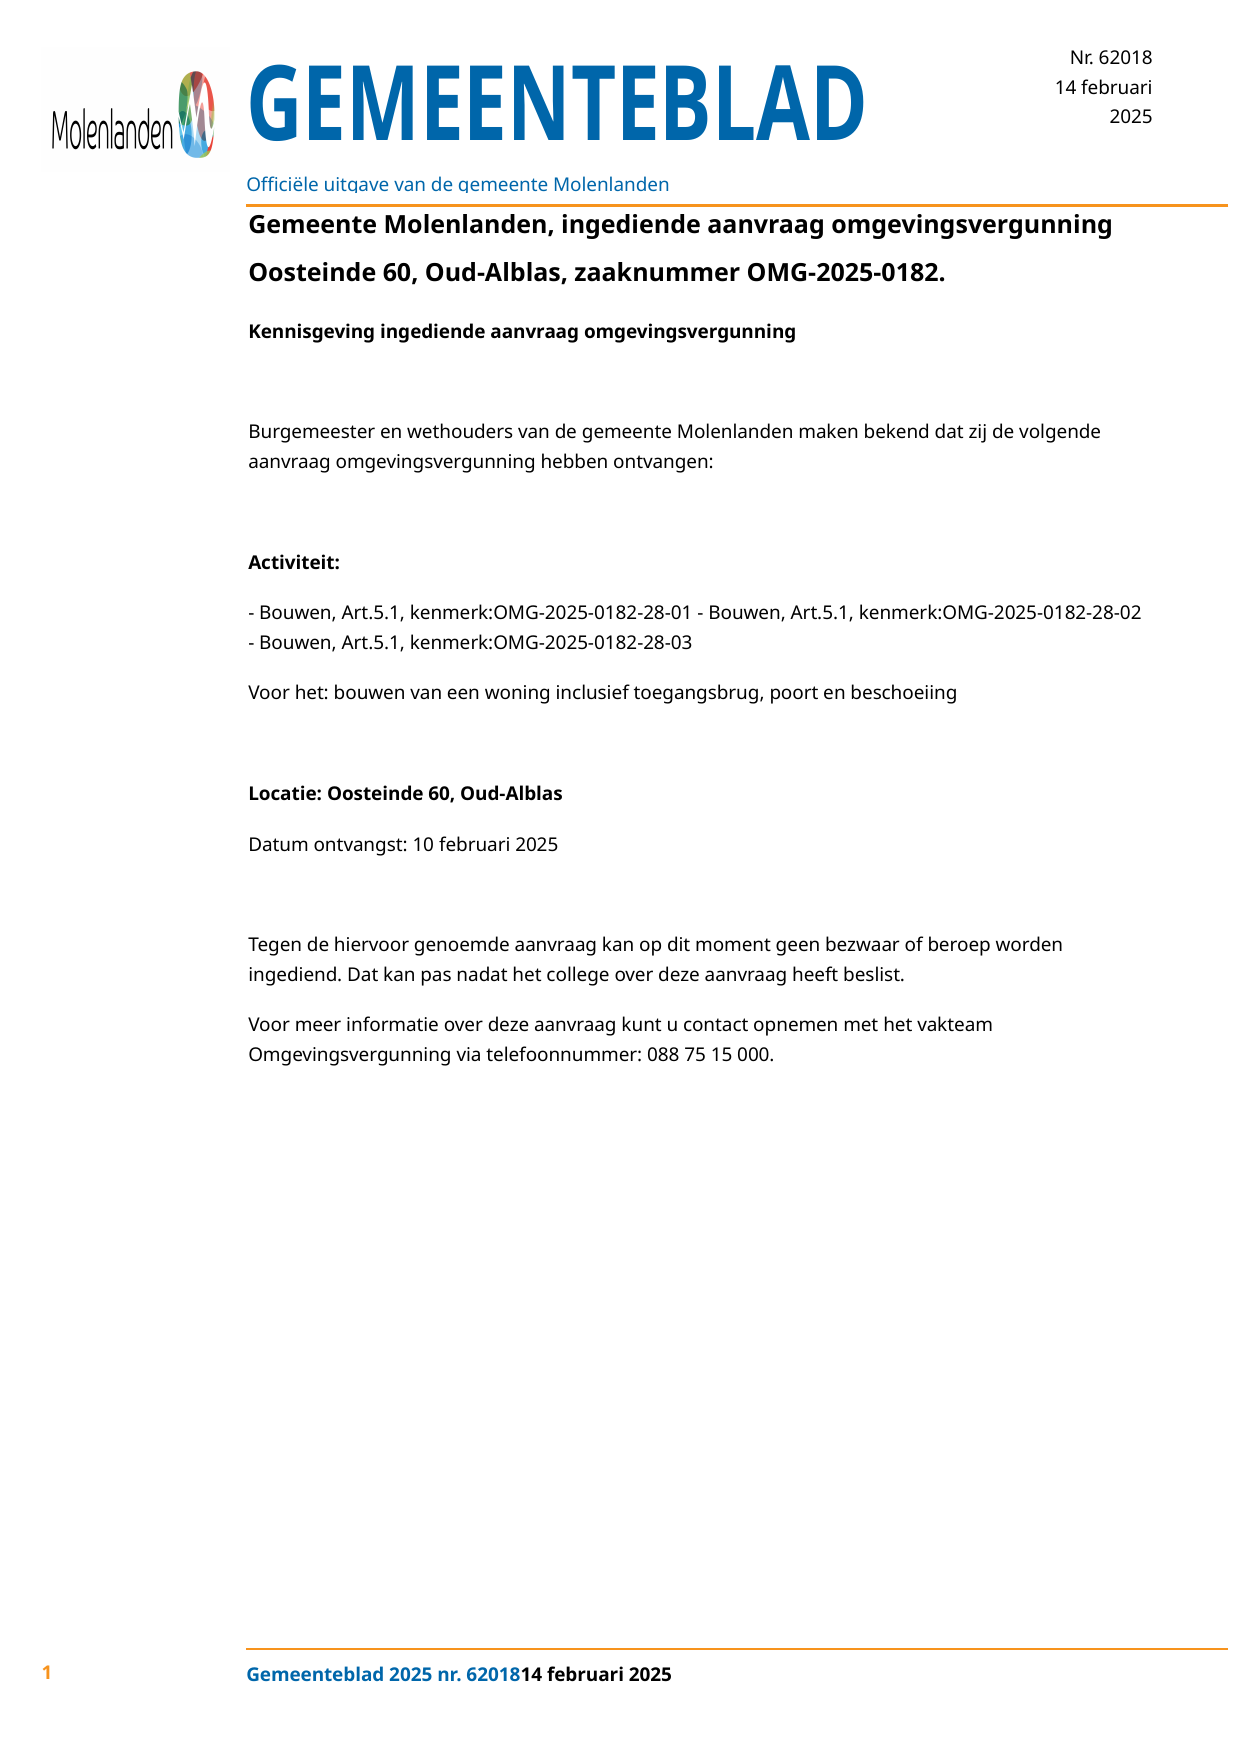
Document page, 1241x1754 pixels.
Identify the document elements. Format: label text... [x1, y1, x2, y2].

text Gemeente Molenlanden, ingediende aanvraag omgevingsvergunning Oosteinde 60, Oud-Alblas, zaaknummer OMG-2025-0182. [248, 207, 1152, 288]
picture [41, 47, 231, 172]
text Voor meer informatie over deze aanvraag kunt u contact opnemen met het vakteam Omgevingsvergunning via telefoonnummer: 088 75 15 000. [248, 1012, 1152, 1067]
text Tegen de hiervoor genoemde aanvraag kan op dit moment geen bezwaar of beroep worden ingediend. Dat kan pas nadat het college over deze aanvraag heeft beslist. [248, 932, 1152, 987]
text Burgemeester en wethouders van de gemeente Molenlanden maken bekend dat zij de volgende aanvraag omgevingsvergunning hebben ontvangen: [248, 419, 1152, 474]
text Voor het: bouwen van een woning inclusief toegangsbrug, poort en beschoeiing [248, 679, 1152, 705]
text Kennisgeving ingediende aanvraag omgevingsvergunning [248, 318, 1152, 344]
text Locatie: Oosteinde 60, Oud-Alblas [248, 780, 1152, 806]
text Activiteit: [248, 549, 1152, 575]
text Datum ontvangst: 10 februari 2025 [248, 831, 1152, 857]
text - Bouwen, Art.5.1, kenmerk:OMG-2025-0182-28-01 - Bouwen, Art.5.1, kenmerk:OMG-2025-0182-28-02 - Bouwen, Art.5.1, kenmerk:OMG-2025-0182-28-03 [248, 599, 1152, 655]
